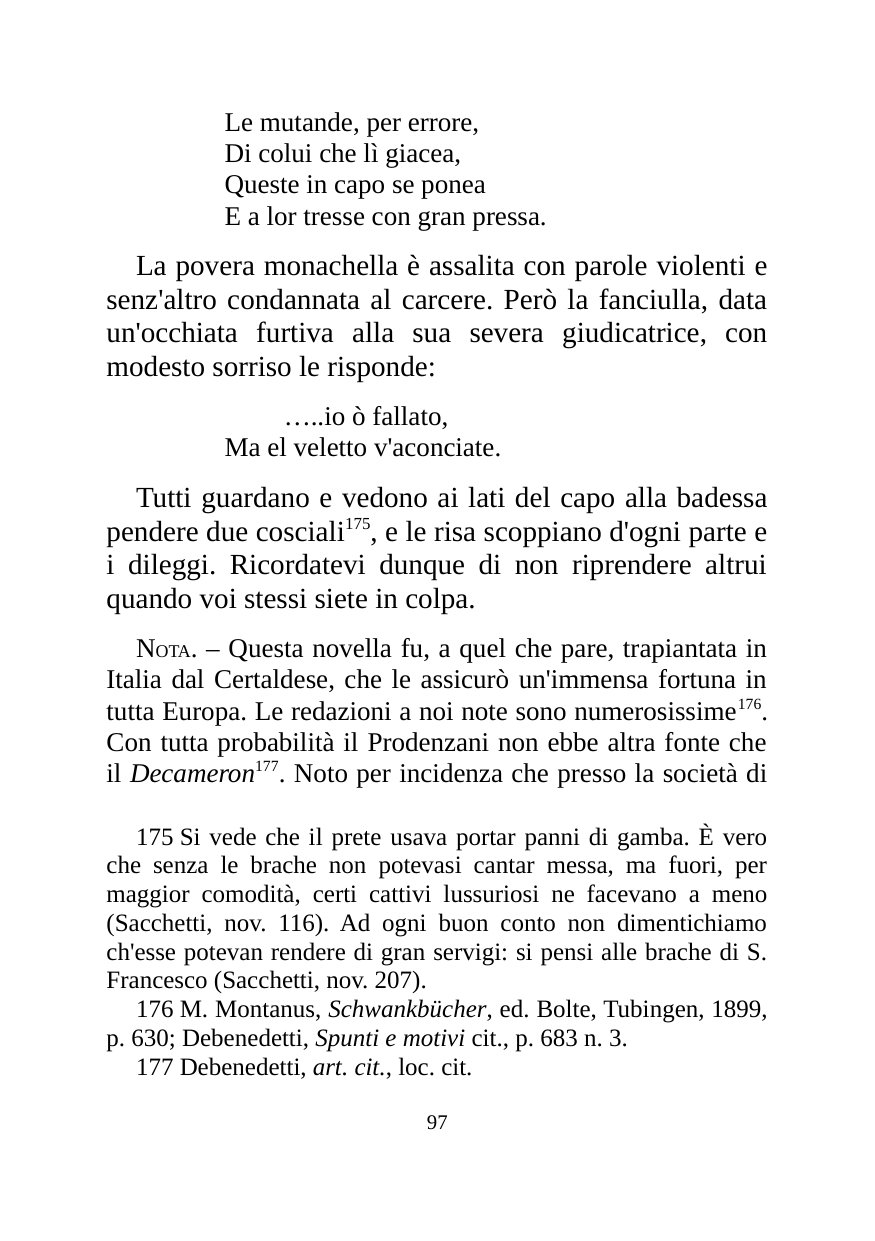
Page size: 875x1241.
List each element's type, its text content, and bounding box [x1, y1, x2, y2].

text La povera monachella è assalita con parole violenti e senz'altro condannata al carcere. Però la fanciulla, data un'occhiata furtiva alla sua severa giudicatrice, con modesto sorriso le risponde: [106, 248, 768, 383]
text M. Montanus, Schwankbücher, ed. Bolte, Tubingen, 1899, p. 630; Debenedetti, Spunti e motivi cit., p. 683 n. 3. [106, 994, 768, 1052]
text Debenedetti, art. cit., loc. cit. [106, 1052, 768, 1080]
text …..io ò fallato, Ma el veletto v'aconciate. [224, 400, 768, 463]
text Nota. – Questa novella fu, a quel che pare, trapiantata in Italia dal Certaldese, che le assicurò un'immensa fortuna in tutta Europa. Le redazioni a noi note sono numerosissime. Con tutta probabilità il Prodenzani non ebbe altra fonte che il Decameron. Noto per incidenza che presso la società di [106, 632, 768, 788]
text Tutti guardano e vedono ai lati del capo alla badessa pendere due cosciali, e le risa scoppiano d'ogni parte e i dileggi. Ricordatevi dunque di non riprendere altrui quando voi stessi siete in colpa. [106, 480, 768, 614]
text Si vede che il prete usava portar panni di gamba. È vero che senza le brache non potevasi cantar messa, ma fuori, per maggior comodità, certi cattivi lussuriosi ne facevano a meno (Sacchetti, nov. 116). Ad ogni buon conto non dimentichiamo ch'esse potevan rendere di gran servigi: si pensi alle brache di S. Francesco (Sacchetti, nov. 207). [106, 822, 768, 994]
text Le mutande, per errore, Di colui che lì giacea, Queste in capo se ponea E a lor tresse con gran pressa. [195, 106, 768, 231]
